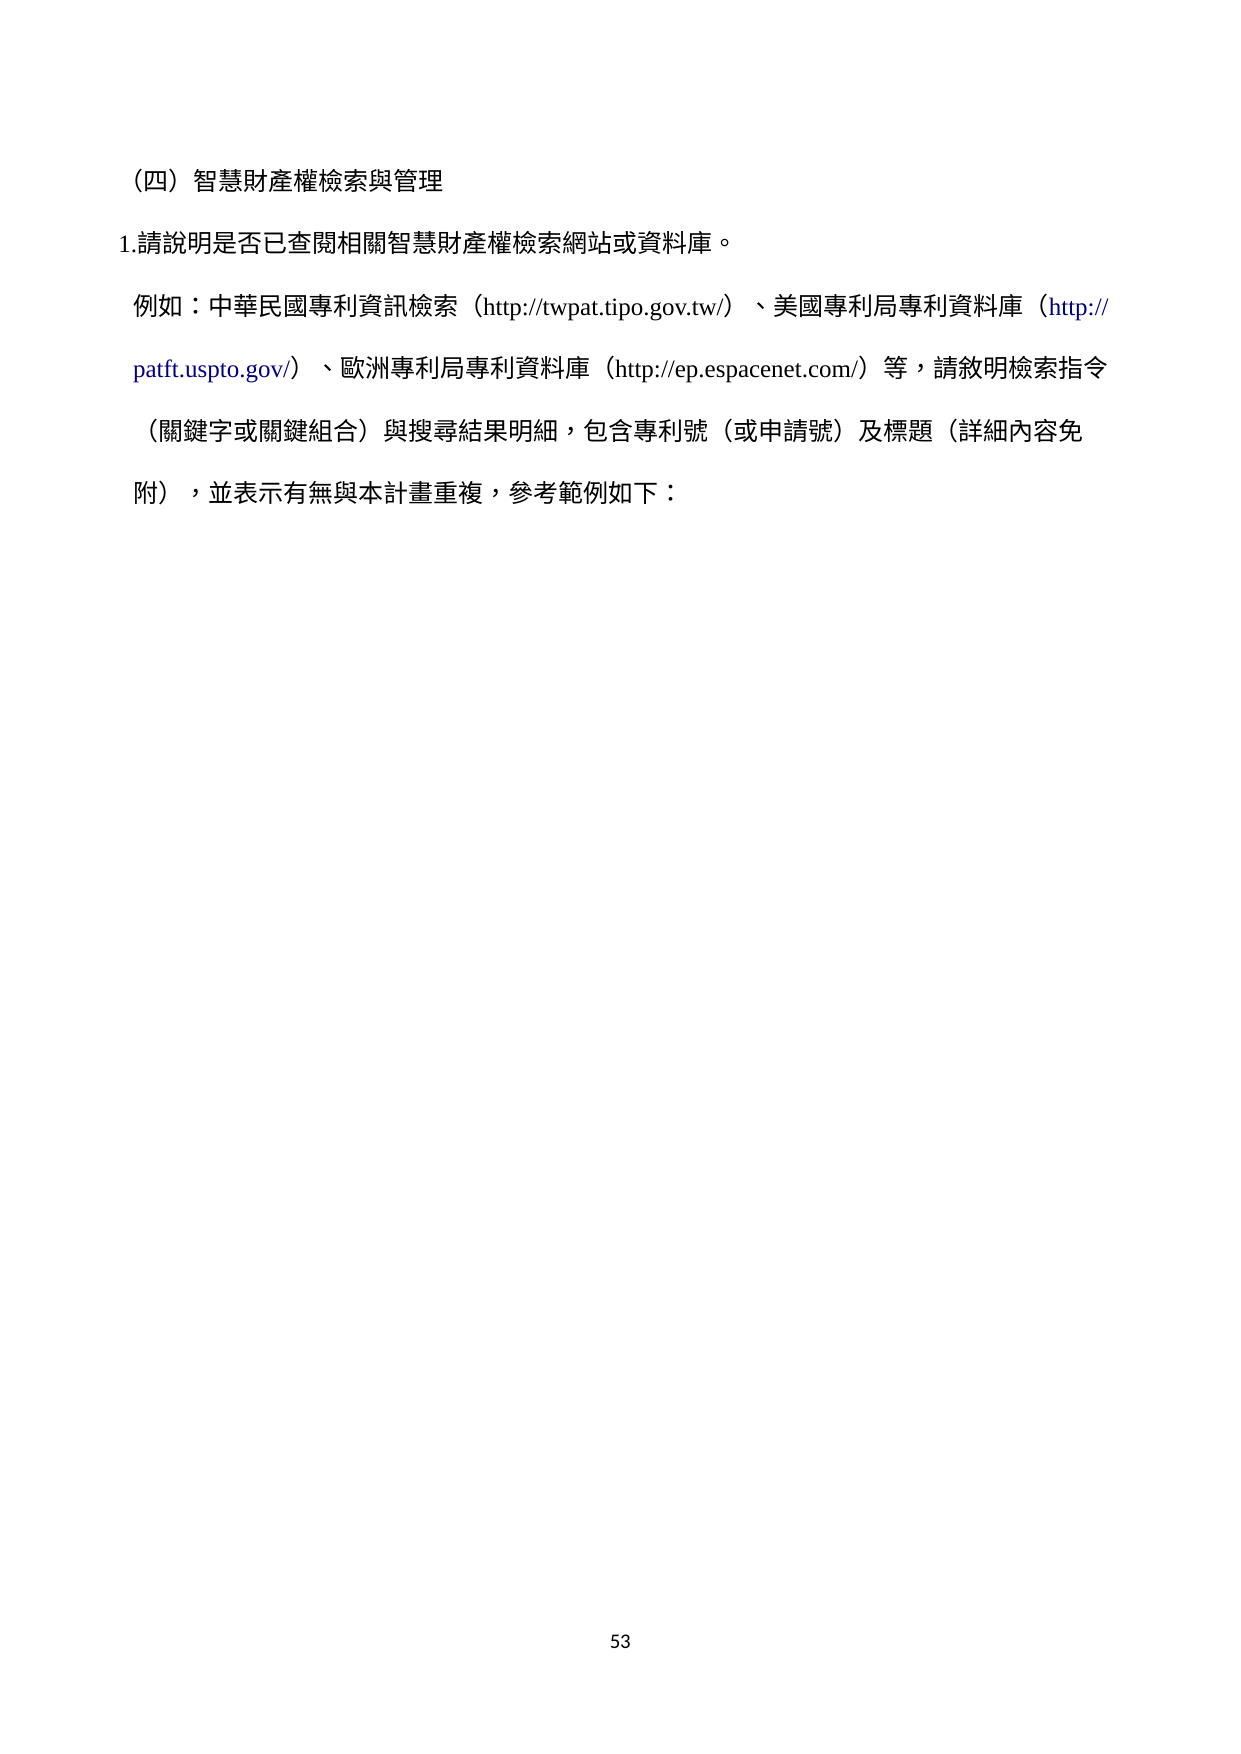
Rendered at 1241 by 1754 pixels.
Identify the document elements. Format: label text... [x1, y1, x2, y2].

text 例如：中華民國專利資訊檢索（http://twpat.tipo.gov.tw/）、美國專利局專利資料庫（http://patft.uspto.gov/）、歐洲專利局專利資料庫（http://ep.espacenet.com/）等，請敘明檢索指令（關鍵字或關鍵組合）與搜尋結果明細，包含專利號（或申請號）及標題（詳細內容免附），並表示有無與本計畫重複，參考範例如下： [133, 262, 1122, 512]
text 1.請說明是否已查閱相關智慧財產權檢索網站或資料庫。 [118, 200, 1122, 262]
text （四）智慧財產權檢索與管理 [118, 137, 1122, 200]
